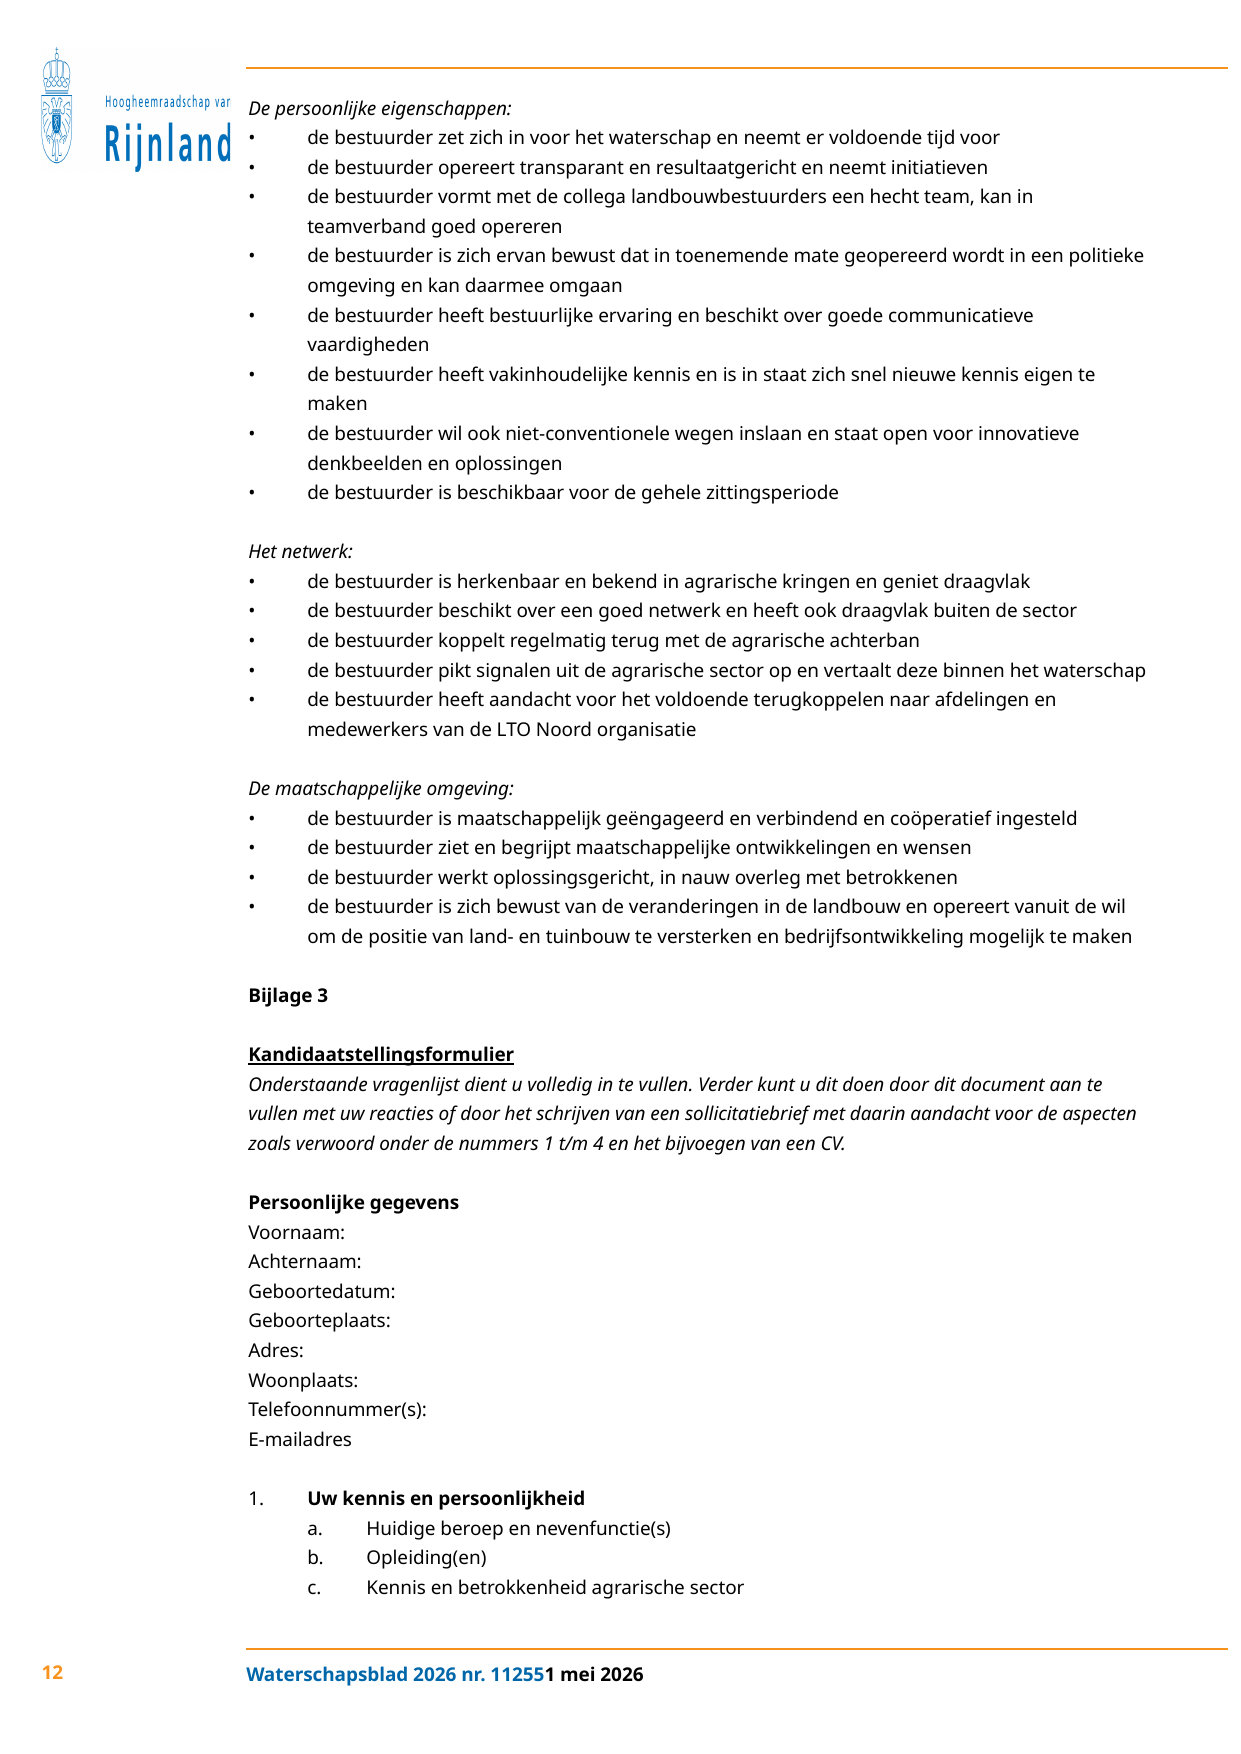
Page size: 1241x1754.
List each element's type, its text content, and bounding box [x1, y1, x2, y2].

text Geboortedatum: [248, 1278, 1152, 1304]
list de bestuurder vormt met de collega landbouwbestuurders een hecht team, kan in teamverband goed opereren [248, 183, 1152, 239]
list Opleiding(en) [307, 1544, 1152, 1570]
list Uw kennis en persoonlijkheid [248, 1485, 1152, 1511]
list Huidige beroep en nevenfunctie(s) [307, 1515, 1152, 1541]
list de bestuurder is beschikbaar voor de gehele zittingsperiode [248, 479, 1152, 505]
list de bestuurder is zich bewust van de veranderingen in de landbouw en opereert vanuit de wil om de positie van land- en tuinbouw te versterken en bedrijfsontwikkeling mogelijk te maken [248, 893, 1152, 949]
text Achternaam: [248, 1248, 1152, 1274]
list de bestuurder werkt oplossingsgericht, in nauw overleg met betrokkenen [248, 864, 1152, 890]
text Voornaam: [248, 1219, 1152, 1245]
text Persoonlijke gegevens [248, 1189, 1152, 1215]
text De persoonlijke eigenschappen: [248, 95, 1152, 121]
list de bestuurder heeft vakinhoudelijke kennis en is in staat zich snel nieuwe kennis eigen te maken [248, 361, 1152, 416]
list de bestuurder beschikt over een goed netwerk en heeft ook draagvlak buiten de sector [248, 598, 1152, 623]
text Bijlage 3 [248, 982, 1152, 1008]
text Kandidaatstellingsformulier [248, 1041, 1152, 1067]
list de bestuurder is herkenbaar en bekend in agrarische kringen en geniet draagvlak [248, 568, 1152, 594]
text E-mailadres [248, 1426, 1152, 1452]
text Geboorteplaats: [248, 1308, 1152, 1333]
text Telefoonnummer(s): [248, 1396, 1152, 1422]
text Onderstaande vragenlijst dient u volledig in te vullen. Verder kunt u dit doen door dit document aan te vullen met uw reacties of door het schrijven van een sollicitatiebrief met daarin aandacht voor de aspecten zoals verwoord onder de nummers 1 t/m 4 en het bijvoegen van een CV. [248, 1071, 1152, 1156]
picture [41, 47, 231, 172]
list de bestuurder koppelt regelmatig terug met de agrarische achterban [248, 627, 1152, 653]
text Adres: [248, 1337, 1152, 1363]
text Woonplaats: [248, 1367, 1152, 1393]
list de bestuurder heeft aandacht voor het voldoende terugkoppelen naar afdelingen en medewerkers van de LTO Noord organisatie [248, 686, 1152, 742]
list de bestuurder opereert transparant en resultaatgericht en neemt initiatieven [248, 154, 1152, 180]
list de bestuurder ziet en begrijpt maatschappelijke ontwikkelingen en wensen [248, 834, 1152, 860]
list Kennis en betrokkenheid agrarische sector [307, 1574, 1152, 1600]
list de bestuurder wil ook niet-conventionele wegen inslaan en staat open voor innovatieve denkbeelden en oplossingen [248, 420, 1152, 476]
list de bestuurder pikt signalen uit de agrarische sector op en vertaalt deze binnen het waterschap [248, 657, 1152, 683]
list de bestuurder is zich ervan bewust dat in toenemende mate geopereerd wordt in een politieke omgeving en kan daarmee omgaan [248, 243, 1152, 298]
text De maatschappelijke omgeving: [248, 775, 1152, 801]
text Het netwerk: [248, 538, 1152, 564]
list de bestuurder zet zich in voor het waterschap en neemt er voldoende tijd voor [248, 124, 1152, 150]
list de bestuurder heeft bestuurlijke ervaring en beschikt over goede communicatieve vaardigheden [248, 302, 1152, 357]
list de bestuurder is maatschappelijk geëngageerd en verbindend en coöperatief ingesteld [248, 805, 1152, 831]
